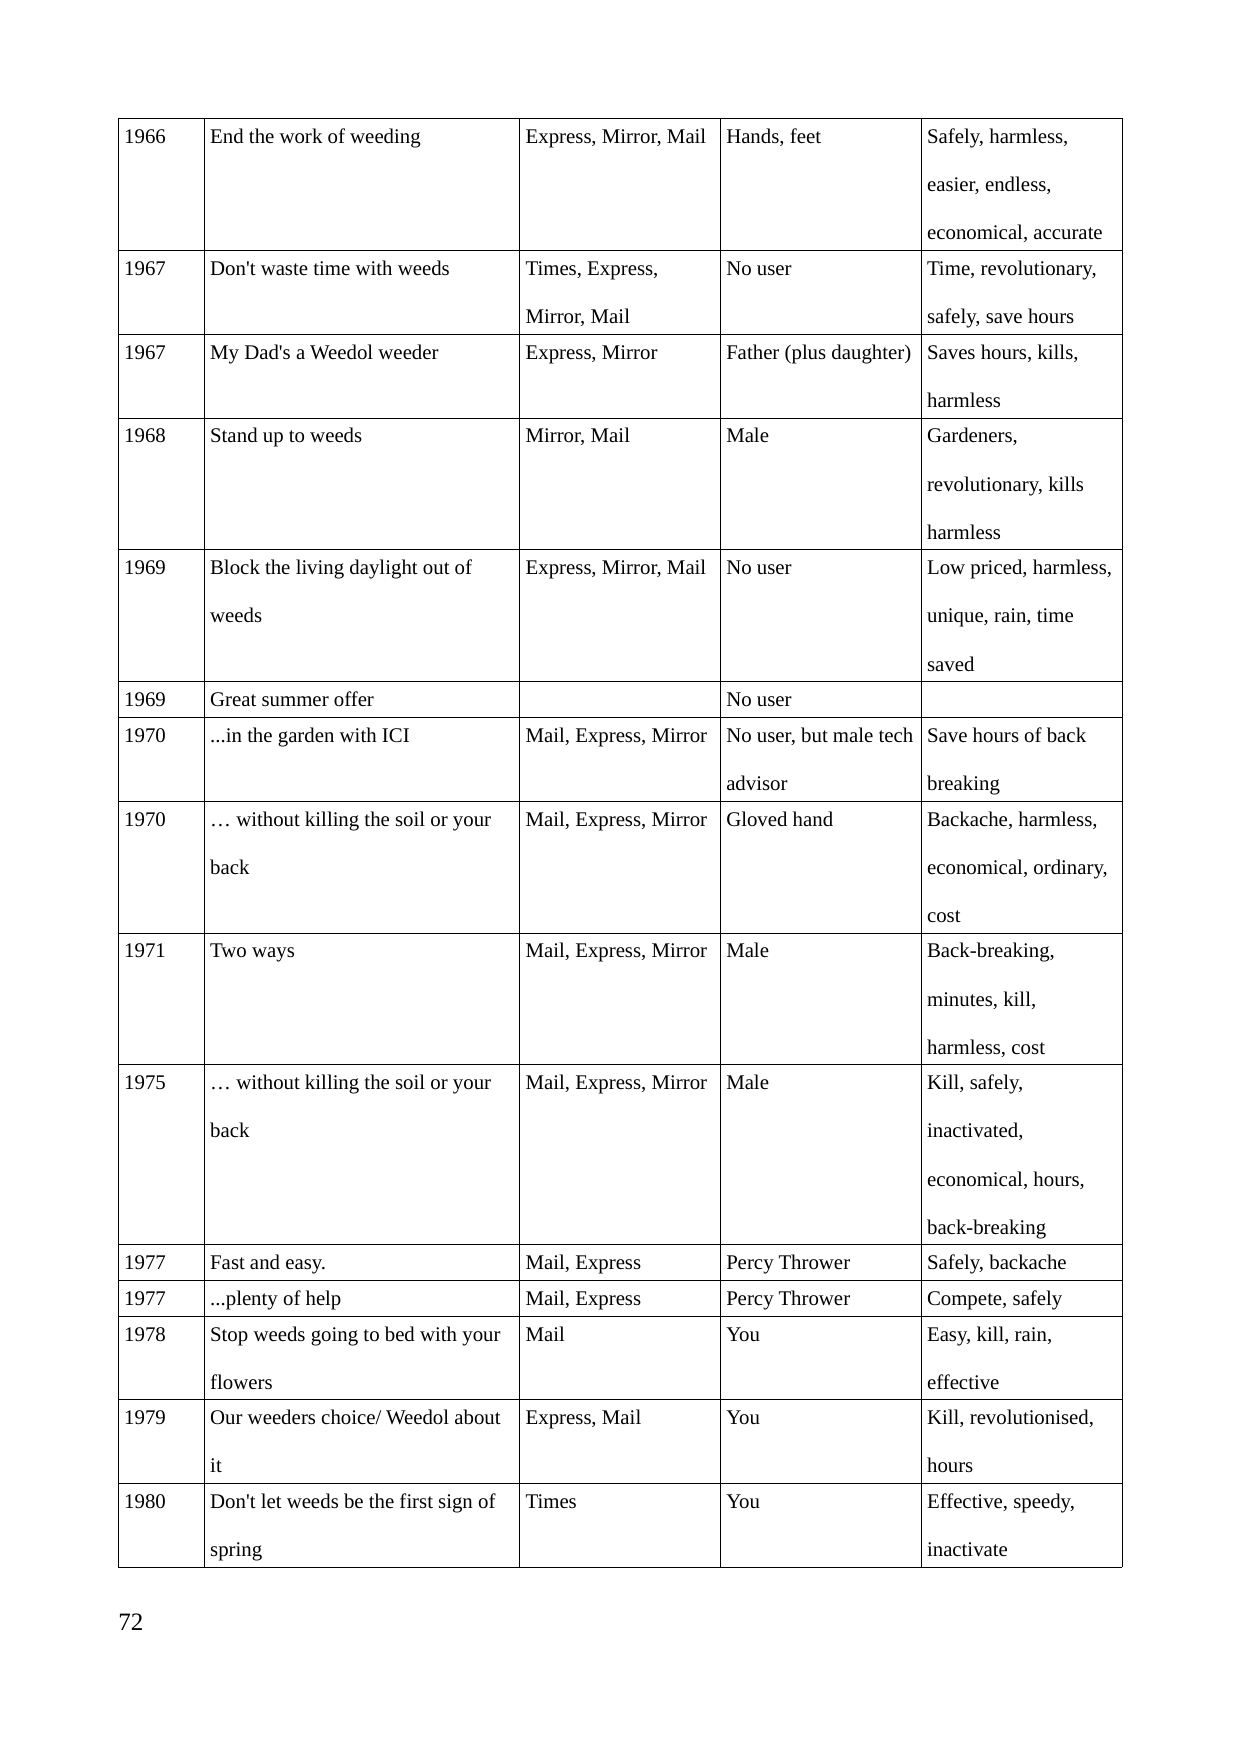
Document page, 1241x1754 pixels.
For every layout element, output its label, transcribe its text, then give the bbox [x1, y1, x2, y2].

table_cell Express, Mirror, Mail [520, 550, 720, 681]
table_cell 1980 [119, 1484, 204, 1567]
table_cell 1979 [119, 1400, 204, 1483]
table_cell End the work of weeding [205, 119, 519, 250]
table_cell Percy Thrower [721, 1281, 921, 1316]
table_cell 1969 [119, 682, 204, 717]
table_cell Block the living daylight out of weeds [205, 550, 519, 681]
table_cell [520, 682, 720, 717]
table_cell You [721, 1317, 921, 1399]
table_cell 1970 [119, 802, 204, 932]
table_cell Gardeners, revolutionary, kills harmless [922, 419, 1122, 549]
table_cell Compete, safely [922, 1281, 1122, 1316]
table_cell Backache, harmless, economical, ordinary, cost [922, 802, 1122, 932]
table_cell Express, Mirror, Mail [520, 119, 720, 250]
table_cell Father (plus daughter) [721, 335, 921, 417]
table_cell You [721, 1400, 921, 1483]
table_cell Safely, harmless, easier, endless, economical, accurate [922, 119, 1122, 250]
table_cell Time, revolutionary, safely, save hours [922, 251, 1122, 334]
table_cell ...in the garden with ICI [205, 718, 519, 801]
table_cell Mail, Express, Mirror [520, 718, 720, 801]
table_cell Express, Mirror [520, 335, 720, 417]
table_cell 1977 [119, 1281, 204, 1316]
table_cell Saves hours, kills, harmless [922, 335, 1122, 417]
table_cell Low priced, harmless, unique, rain, time saved [922, 550, 1122, 681]
table_cell You [721, 1484, 921, 1567]
table_cell Mail, Express, Mirror [520, 1065, 720, 1244]
table_cell Mirror, Mail [520, 419, 720, 549]
table_cell No user [721, 251, 921, 334]
table_cell 1969 [119, 550, 204, 681]
table_cell Effective, speedy, inactivate [922, 1484, 1122, 1567]
table_cell Save hours of back breaking [922, 718, 1122, 801]
table_cell Express, Mail [520, 1400, 720, 1483]
table_cell 1970 [119, 718, 204, 801]
table_cell My Dad's a Weedol weeder [205, 335, 519, 417]
table_cell 1977 [119, 1245, 204, 1280]
table_cell Mail [520, 1317, 720, 1399]
table_cell Hands, feet [721, 119, 921, 250]
table_cell Stand up to weeds [205, 419, 519, 549]
table_cell Mail, Express, Mirror [520, 934, 720, 1064]
table_cell Mail, Express, Mirror [520, 802, 720, 932]
table_cell No user, but male tech advisor [721, 718, 921, 801]
table_cell Male [721, 419, 921, 549]
table_cell Mail, Express [520, 1245, 720, 1280]
table_cell 1967 [119, 335, 204, 417]
table_cell Kill, revolutionised, hours [922, 1400, 1122, 1483]
table_cell Two ways [205, 934, 519, 1064]
table_cell … without killing the soil or your back [205, 1065, 519, 1244]
table_cell … without killing the soil or your back [205, 802, 519, 932]
table_cell Male [721, 934, 921, 1064]
table_cell 1975 [119, 1065, 204, 1244]
table_cell Easy, kill, rain, effective [922, 1317, 1122, 1399]
table_cell 1971 [119, 934, 204, 1064]
table_cell Gloved hand [721, 802, 921, 932]
table_cell Great summer offer [205, 682, 519, 717]
table_cell Don't waste time with weeds [205, 251, 519, 334]
table_cell Back-breaking, minutes, kill, harmless, cost [922, 934, 1122, 1064]
table_cell Safely, backache [922, 1245, 1122, 1280]
table_cell Don't let weeds be the first sign of spring [205, 1484, 519, 1567]
table_cell Kill, safely, inactivated, economical, hours, back-breaking [922, 1065, 1122, 1244]
table_cell 1968 [119, 419, 204, 549]
table_cell 1967 [119, 251, 204, 334]
table_cell Mail, Express [520, 1281, 720, 1316]
table_cell 1978 [119, 1317, 204, 1399]
table_cell [922, 682, 1122, 717]
table_cell No user [721, 682, 921, 717]
table_cell Stop weeds going to bed with your flowers [205, 1317, 519, 1399]
table_cell Fast and easy. [205, 1245, 519, 1280]
table_cell No user [721, 550, 921, 681]
table_cell Times, Express, Mirror, Mail [520, 251, 720, 334]
table_cell Times [520, 1484, 720, 1567]
table_cell Our weeders choice/ Weedol about it [205, 1400, 519, 1483]
table_cell Male [721, 1065, 921, 1244]
table_cell 1966 [119, 119, 204, 250]
table_cell ...plenty of help [205, 1281, 519, 1316]
table_cell Percy Thrower [721, 1245, 921, 1280]
